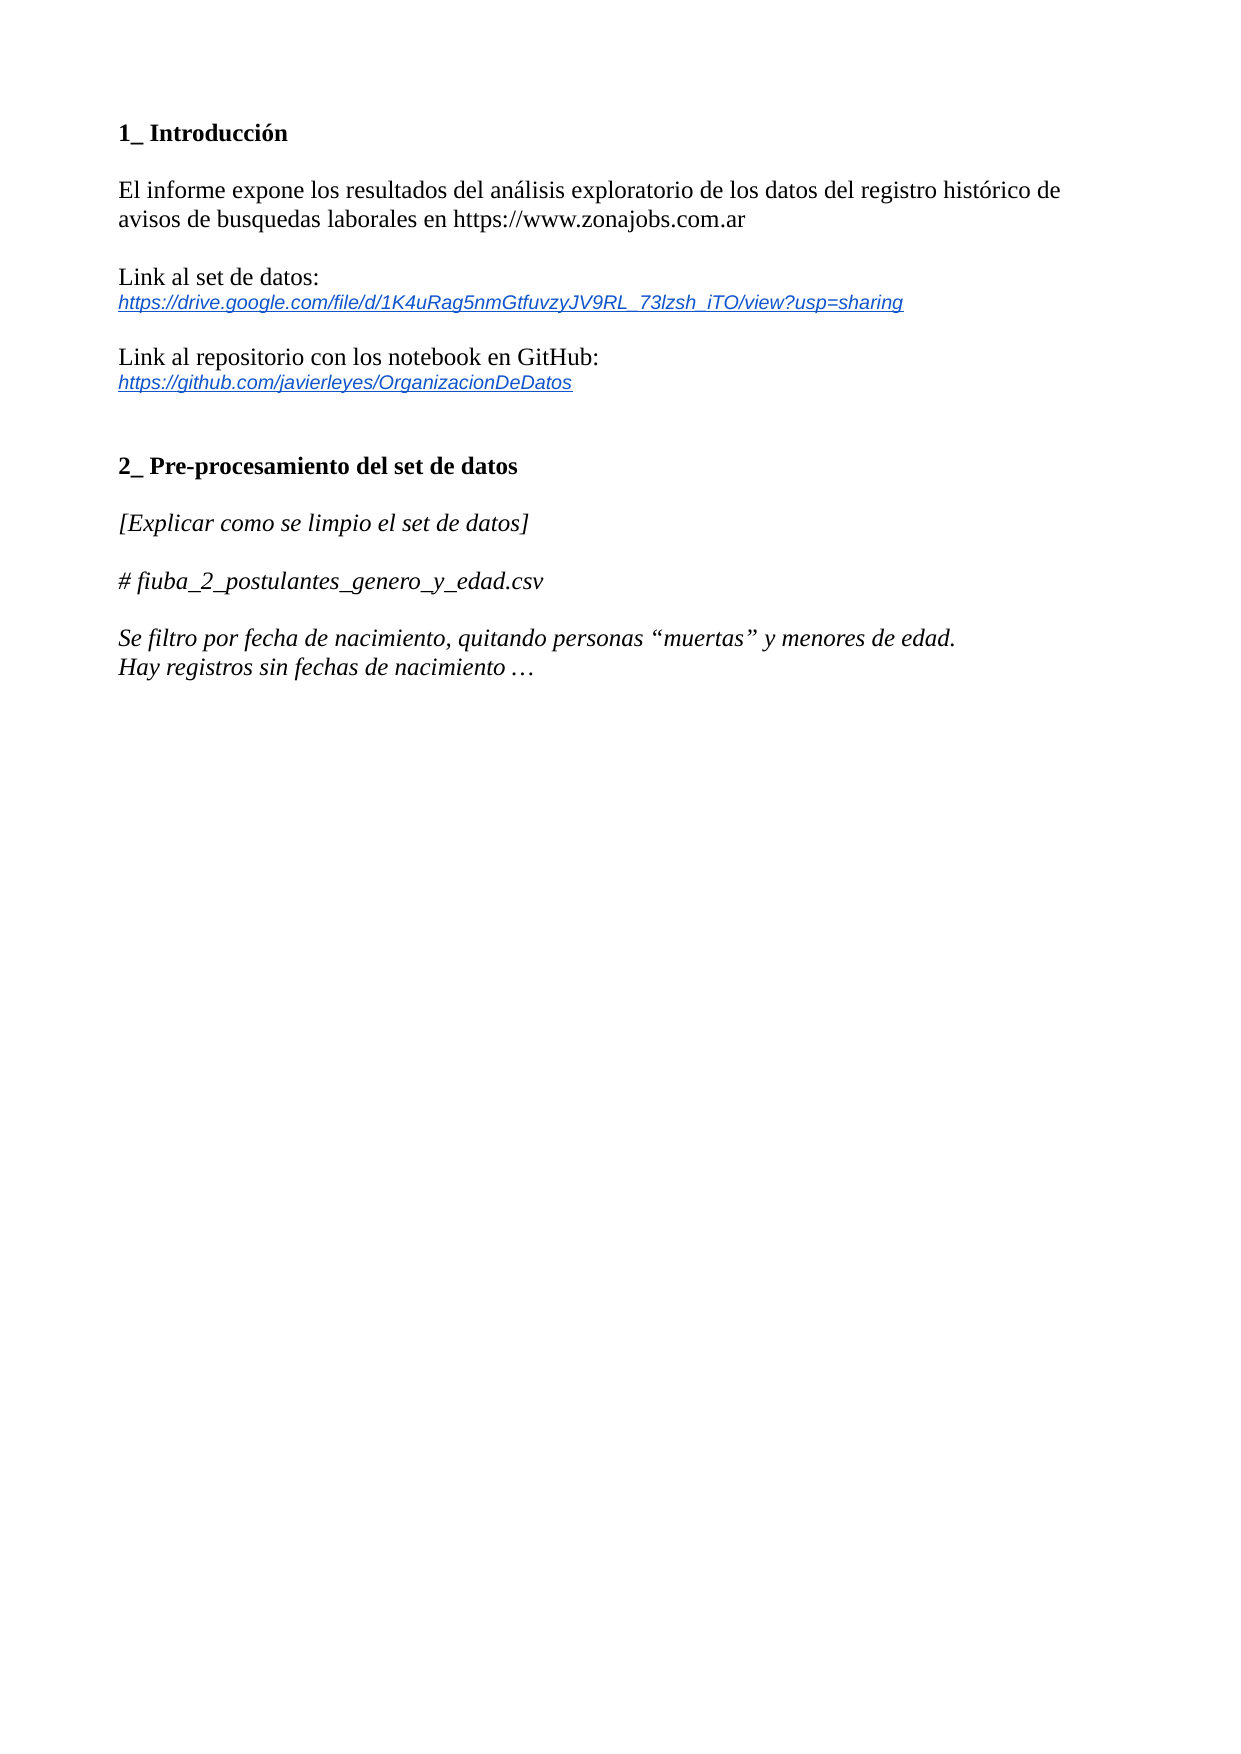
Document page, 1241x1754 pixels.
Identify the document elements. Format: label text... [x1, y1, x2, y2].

text 1_ Introducción [118, 118, 1122, 147]
text https://github.com/javierleyes/OrganizacionDeDatos [118, 371, 1122, 393]
text # fiuba_2_postulantes_genero_y_edad.csv [118, 566, 1122, 595]
text Link al set de datos: https://drive.google.com/file/d/1K4uRag5nmGtfuvzyJV9RL_73lzsh_iTO/view?usp=sharing [118, 262, 1122, 313]
text Se filtro por fecha de nacimiento, quitando personas “muertas” y menores de edad. [118, 623, 1122, 652]
text El informe expone los resultados del análisis exploratorio de los datos del registro histórico de avisos de busquedas laborales en https://www.zonajobs.com.ar [118, 176, 1122, 233]
text [Explicar como se limpio el set de datos] [118, 508, 1122, 537]
text Link al repositorio con los notebook en GitHub: [118, 342, 1122, 371]
text 2_ Pre-procesamiento del set de datos [118, 451, 1122, 480]
text Hay registros sin fechas de nacimiento … [118, 652, 1122, 681]
